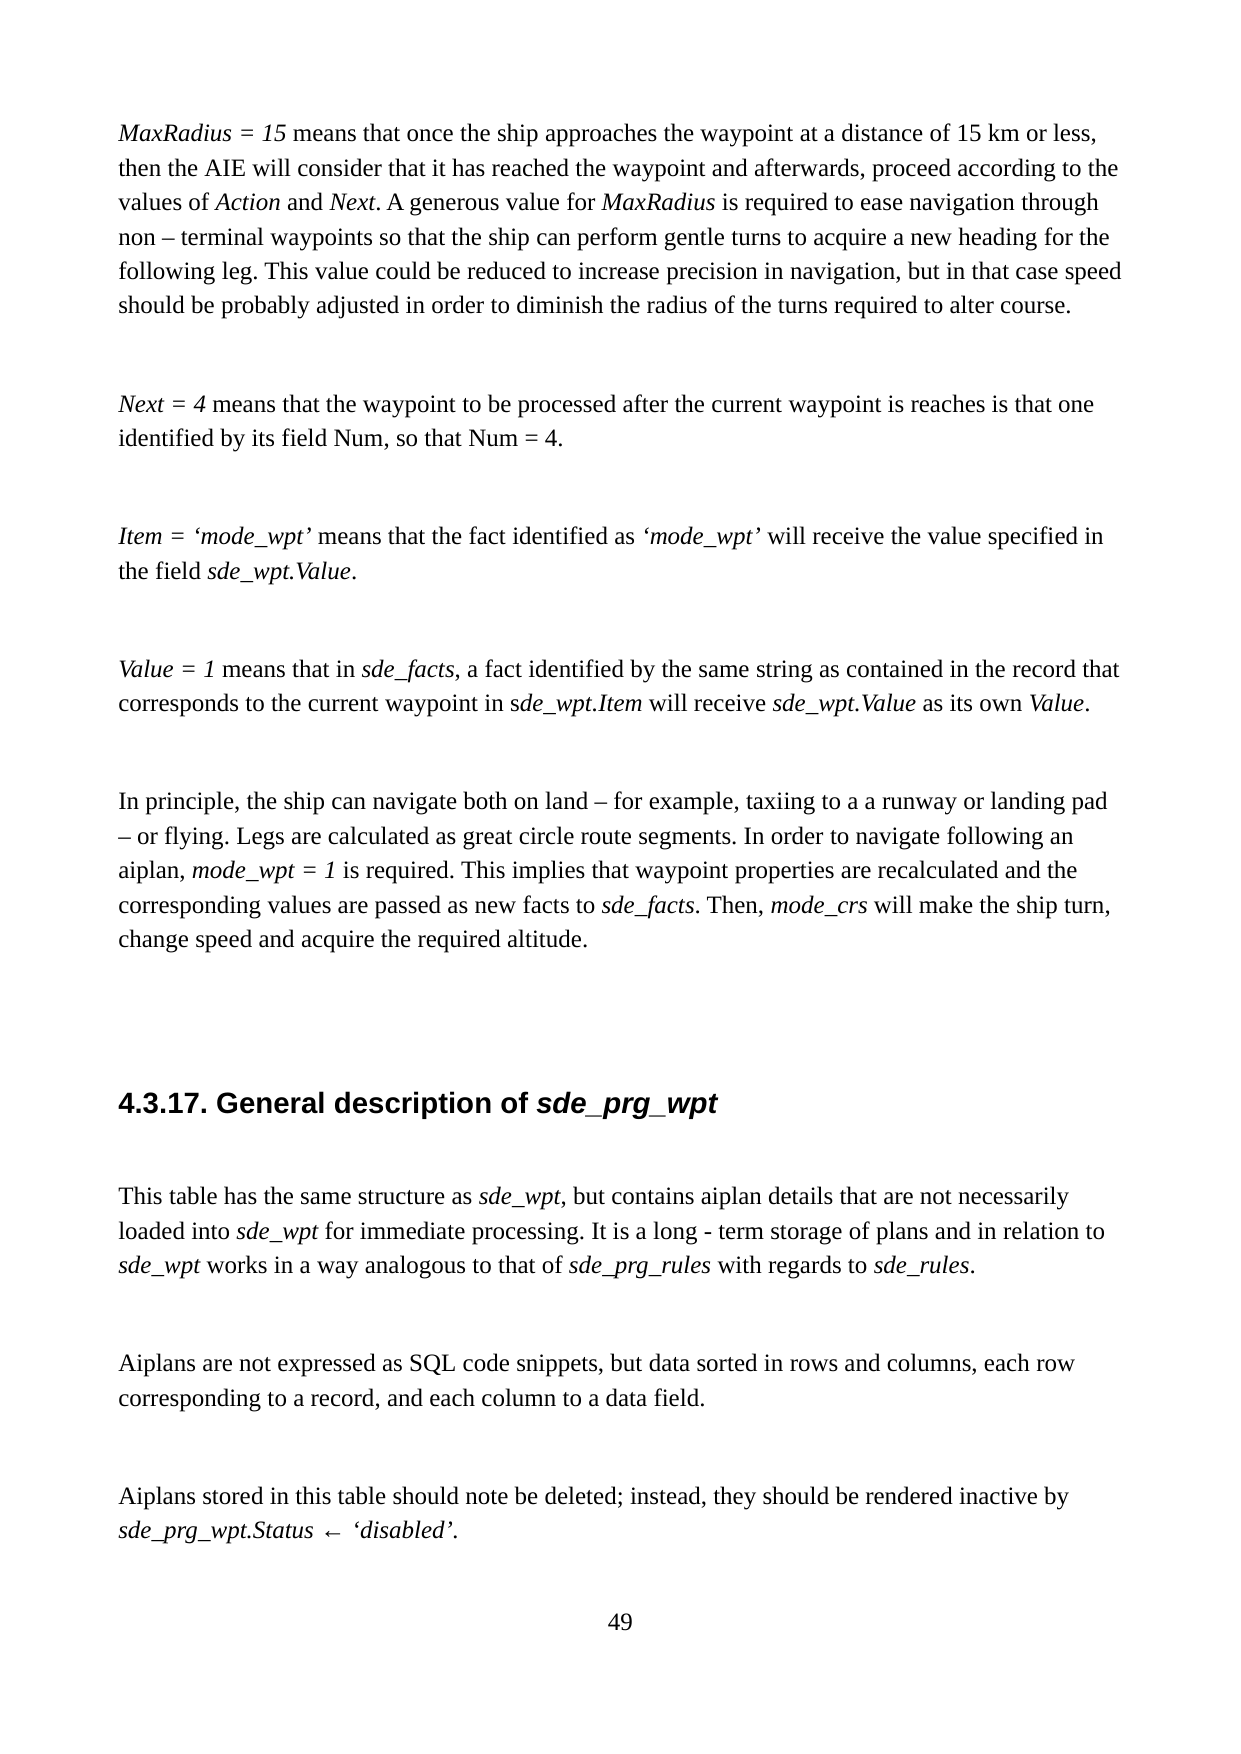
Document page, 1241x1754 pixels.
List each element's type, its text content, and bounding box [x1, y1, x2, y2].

text Aiplans stored in this table should note be deleted; instead, they should be rendered inactive by sde_prg_wpt.Status ← ‘disabled’. [118, 1481, 1122, 1544]
text Value = 1 means that in sde_facts, a fact identified by the same string as contained in the record that corresponds to the current waypoint in sde_wpt.Item will receive sde_wpt.Value as its own Value. [118, 654, 1122, 717]
text In principle, the ship can navigate both on land – for example, taxiing to a a runway or landing pad – or flying. Legs are calculated as great circle route segments. In order to navigate following an aiplan, mode_wpt = 1 is required. This implies that waypoint properties are recalculated and the corresponding values are passed as new facts to sde_facts. Then, mode_crs will make the ship turn, change speed and acquire the required altitude. [118, 786, 1122, 953]
text Next = 4 means that the waypoint to be processed after the current waypoint is reaches is that one identified by its field Num, so that Num = 4. [118, 389, 1122, 452]
text Aiplans are not expressed as SQL code snippets, but data sorted in rows and columns, each row corresponding to a record, and each column to a data field. [118, 1348, 1122, 1412]
text This table has the same structure as sde_wpt, but contains aiplan details that are not necessarily loaded into sde_wpt for immediate processing. It is a long - term storage of plans and in relation to sde_wpt works in a way analogous to that of sde_prg_rules with regards to sde_rules. [118, 1181, 1122, 1279]
text Item = ‘mode_wpt’ means that the fact identified as ‘mode_wpt’ will receive the value specified in the field sde_wpt.Value. [118, 521, 1122, 584]
text MaxRadius = 15 means that once the ship approaches the waypoint at a distance of 15 km or less, then the AIE will consider that it has reached the waypoint and afterwards, proceed according to the values of Action and Next. A generous value for MaxRadius is required to ease navigation through non – terminal waypoints so that the ship can perform gentle turns to acquire a new heading for the following leg. This value could be reduced to increase precision in navigation, but in that case speed should be probably adjusted in order to diminish the radius of the turns required to alter course. [118, 118, 1122, 319]
subtitle 4.3.17. General description of sde_prg_wpt [118, 1086, 1122, 1120]
